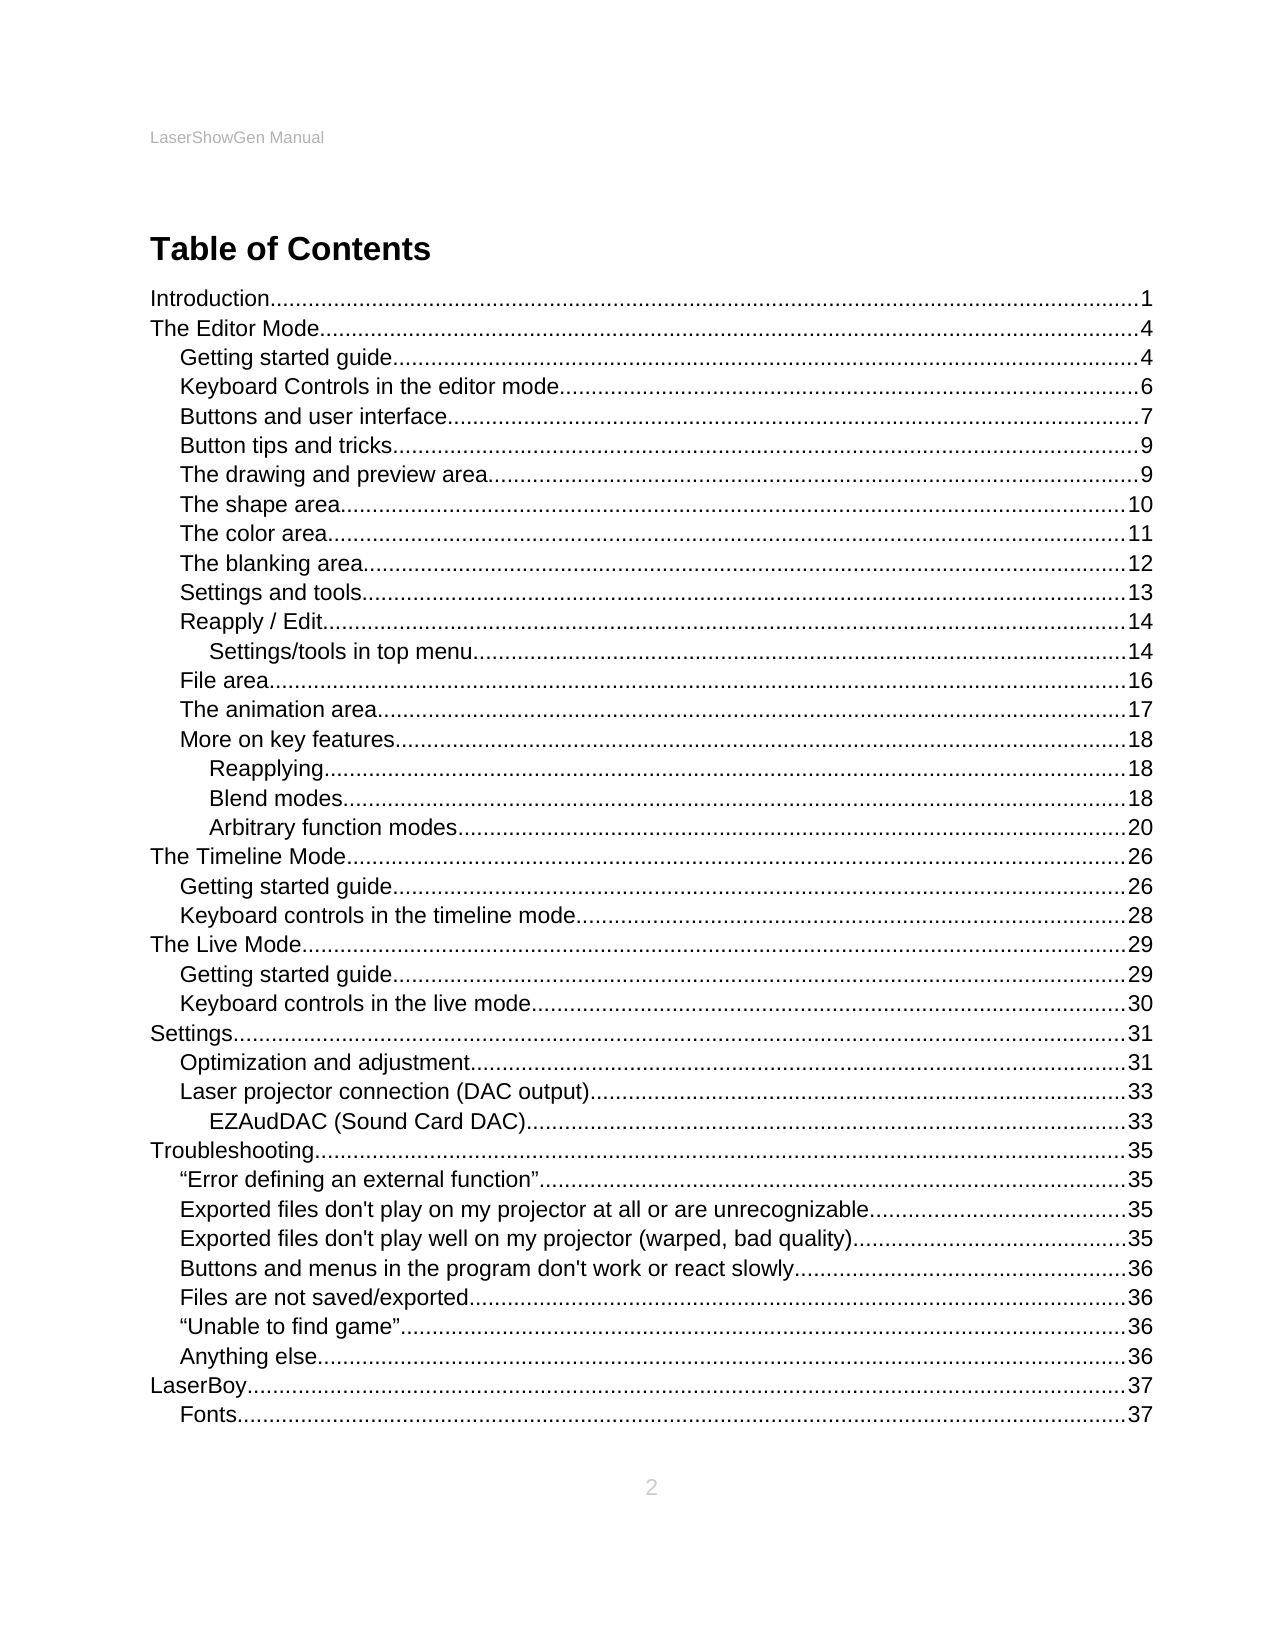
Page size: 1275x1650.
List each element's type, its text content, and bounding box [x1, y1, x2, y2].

text The Live Mode 29 [150, 932, 1153, 958]
text Keyboard controls in the live mode 30 [179, 991, 1153, 1017]
subtitle Table of Contents [150, 231, 1153, 268]
text The animation area 17 [179, 697, 1153, 723]
text The shape area 10 [179, 492, 1153, 517]
text Exported files don't play well on my projector (warped, bad quality) 35 [179, 1226, 1153, 1252]
text Getting started guide 29 [179, 962, 1153, 987]
text The blanking area 12 [179, 550, 1153, 576]
text Reapply / Edit 14 [179, 609, 1153, 635]
text The Editor Mode 4 [150, 315, 1153, 341]
text Keyboard controls in the timeline mode 28 [179, 903, 1153, 928]
text Laser projector connection (DAC output) 33 [179, 1079, 1153, 1105]
text Buttons and user interface 7 [179, 403, 1153, 429]
text Arbitrary function modes 20 [209, 815, 1153, 840]
text Keyboard Controls in the editor mode 6 [179, 374, 1153, 400]
text Getting started guide 26 [179, 873, 1153, 899]
text File area 16 [179, 668, 1153, 693]
text Buttons and menus in the program don't work or react slowly 36 [179, 1255, 1153, 1281]
text EZAudDAC (Sound Card DAC) 33 [209, 1108, 1153, 1134]
text More on key features 18 [179, 727, 1153, 752]
text The color area 11 [179, 521, 1153, 547]
text Introduction 1 [150, 286, 1153, 312]
text LaserBoy 37 [150, 1373, 1153, 1398]
text Troubleshooting 35 [150, 1138, 1153, 1163]
text Reapplying 18 [209, 756, 1153, 782]
text Settings 31 [150, 1020, 1153, 1046]
text Blend modes 18 [209, 785, 1153, 811]
text Files are not saved/exported 36 [179, 1285, 1153, 1310]
text Anything else 36 [179, 1343, 1153, 1369]
text Getting started guide 4 [179, 345, 1153, 370]
text Optimization and adjustment 31 [179, 1050, 1153, 1075]
text The Timeline Mode 26 [150, 844, 1153, 870]
text Fonts 37 [179, 1402, 1153, 1428]
text “Error defining an external function” 35 [179, 1167, 1153, 1193]
text Button tips and tricks 9 [179, 433, 1153, 458]
text Exported files don't play on my projector at all or are unrecognizable 35 [179, 1197, 1153, 1222]
text “Unable to find game” 36 [179, 1314, 1153, 1340]
text Settings and tools 13 [179, 580, 1153, 605]
text The drawing and preview area 9 [179, 462, 1153, 488]
text Settings/tools in top menu 14 [209, 638, 1153, 664]
